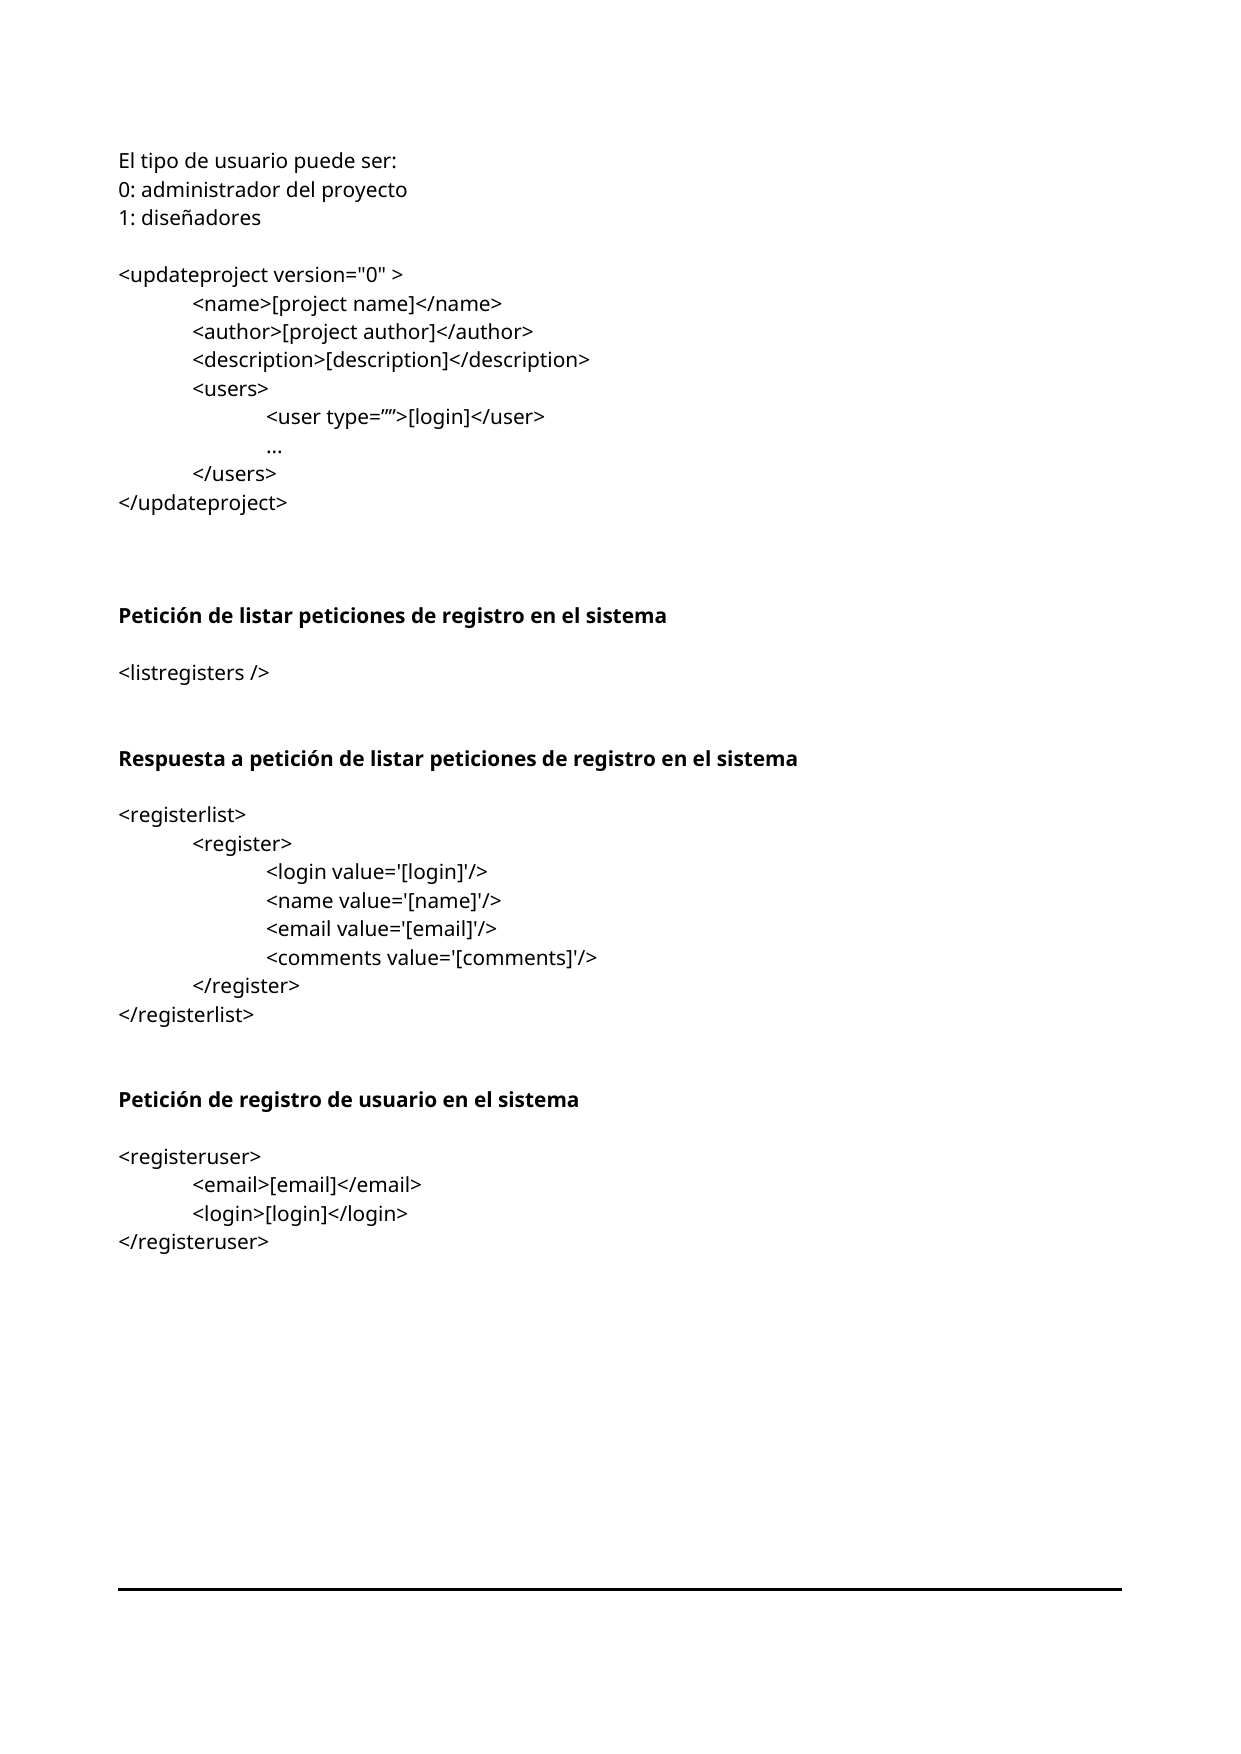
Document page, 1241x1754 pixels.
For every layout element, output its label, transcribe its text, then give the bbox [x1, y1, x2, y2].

text Respuesta a petición de listar peticiones de registro en el sistema [118, 744, 1122, 772]
text </registerlist> [118, 1000, 1122, 1028]
text <comments value='[comments]'/> [118, 943, 1122, 971]
text Petición de listar peticiones de registro en el sistema [118, 602, 1122, 630]
text <email>[email]</email> [118, 1170, 1122, 1199]
text <email value='[email]'/> [118, 914, 1122, 943]
text <users> [118, 374, 1122, 402]
text </updateproject> [118, 488, 1122, 516]
text <updateproject version="0" > [118, 260, 1122, 289]
text Petición de registro de usuario en el sistema [118, 1085, 1122, 1113]
text </users> [118, 459, 1122, 488]
text <description>[description]</description> [118, 346, 1122, 374]
text <user type=””>[login]</user> [118, 402, 1122, 431]
text 0: administrador del proyecto [118, 175, 1122, 203]
text El tipo de usuario puede ser: [118, 147, 1122, 175]
text <listregisters /> [118, 658, 1122, 687]
text <author>[project author]</author> [118, 317, 1122, 346]
text 1: diseñadores [118, 203, 1122, 232]
text </register> [118, 971, 1122, 1000]
text <registeruser> [118, 1142, 1122, 1170]
text ... [118, 431, 1122, 459]
text <register> [118, 829, 1122, 857]
text <name>[project name]</name> [118, 289, 1122, 317]
text <login>[login]</login> [118, 1199, 1122, 1227]
text <name value='[name]'/> [118, 886, 1122, 914]
text </registeruser> [118, 1227, 1122, 1256]
text <registerlist> [118, 801, 1122, 829]
text <login value='[login]'/> [118, 857, 1122, 886]
